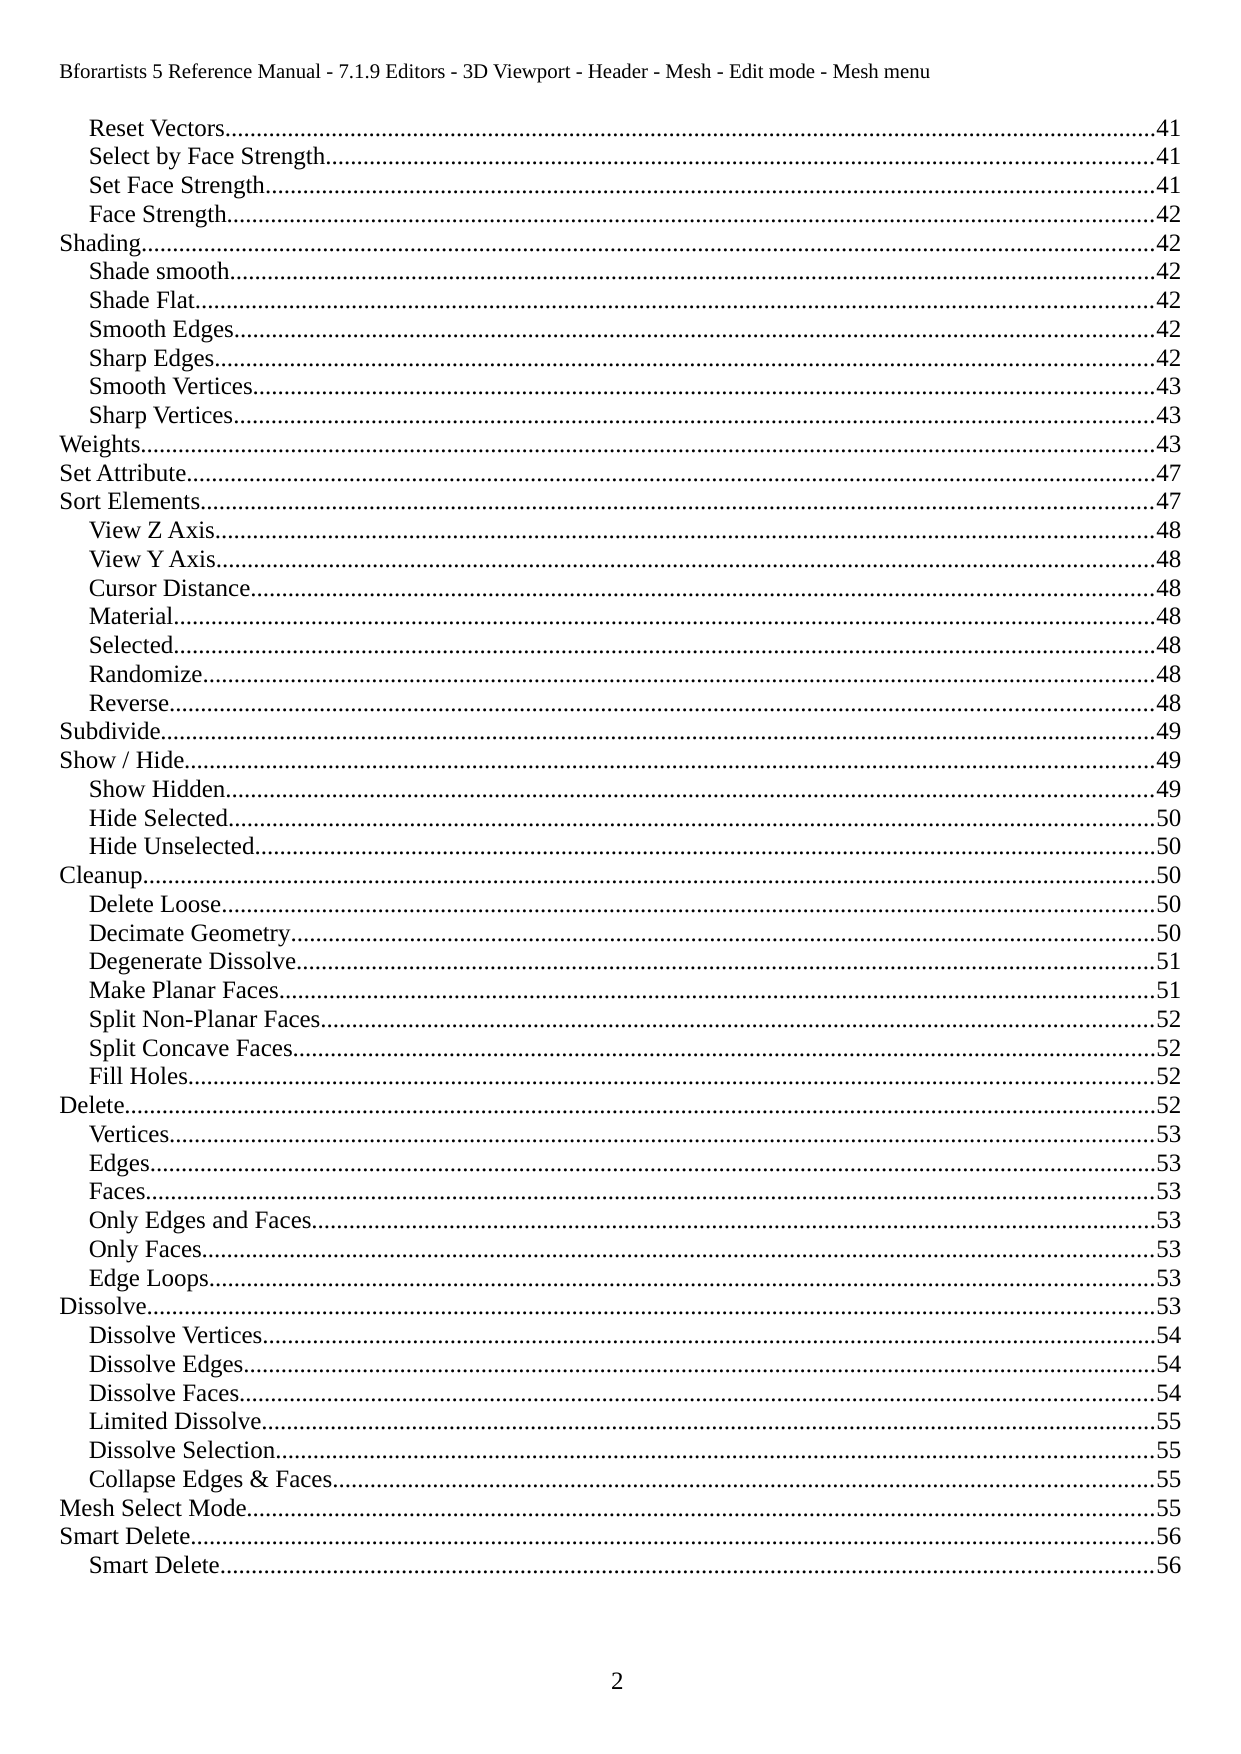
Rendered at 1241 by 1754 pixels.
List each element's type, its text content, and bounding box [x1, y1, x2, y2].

text Shade smooth 42 [88, 256, 1181, 285]
text Dissolve Vertices 54 [88, 1320, 1181, 1349]
text Decimate Geometry 50 [88, 918, 1181, 946]
text Reset Vectors 41 [88, 113, 1181, 141]
text Reverse 48 [88, 688, 1181, 716]
text Randomize 48 [88, 659, 1181, 688]
text Degenerate Dissolve 51 [88, 946, 1181, 975]
text Sharp Vertices 43 [88, 400, 1181, 429]
text Hide Selected 50 [88, 803, 1181, 831]
text Delete Loose 50 [88, 889, 1181, 918]
text Face Strength 42 [88, 199, 1181, 228]
text Select by Face Strength 41 [88, 141, 1181, 170]
text Mesh Select Mode 55 [59, 1493, 1181, 1521]
text Show / Hide 49 [59, 745, 1181, 774]
text Make Planar Faces 51 [88, 975, 1181, 1004]
text View Z Axis 48 [88, 515, 1181, 544]
text Limited Dissolve 55 [88, 1406, 1181, 1435]
text Vertices 53 [88, 1119, 1181, 1148]
text Split Non-Planar Faces 52 [88, 1004, 1181, 1033]
text Cursor Distance 48 [88, 573, 1181, 601]
text Set Attribute 47 [59, 458, 1181, 486]
text Faces 53 [88, 1176, 1181, 1205]
text Weights 43 [59, 429, 1181, 458]
text Selected 48 [88, 630, 1181, 659]
text Delete 52 [59, 1090, 1181, 1119]
text Edges 53 [88, 1148, 1181, 1176]
text Smooth Vertices 43 [88, 371, 1181, 400]
text Fill Holes 52 [88, 1061, 1181, 1090]
text Dissolve Selection 55 [88, 1435, 1181, 1464]
text Sort Elements 47 [59, 486, 1181, 515]
text Hide Unselected 50 [88, 831, 1181, 860]
text Show Hidden 49 [88, 774, 1181, 803]
text Split Concave Faces 52 [88, 1033, 1181, 1061]
text Dissolve Edges 54 [88, 1349, 1181, 1378]
text Shading 42 [59, 228, 1181, 256]
text Only Edges and Faces 53 [88, 1205, 1181, 1234]
text Dissolve Faces 54 [88, 1378, 1181, 1406]
text Smart Delete 56 [88, 1550, 1181, 1579]
text Sharp Edges 42 [88, 343, 1181, 371]
text Smooth Edges 42 [88, 314, 1181, 343]
text Only Faces 53 [88, 1234, 1181, 1263]
text Collapse Edges & Faces 55 [88, 1464, 1181, 1493]
text Shade Flat 42 [88, 285, 1181, 314]
text Edge Loops 53 [88, 1263, 1181, 1291]
text Dissolve 53 [59, 1291, 1181, 1320]
text Subdivide 49 [59, 716, 1181, 745]
text View Y Axis 48 [88, 544, 1181, 573]
text Smart Delete 56 [59, 1521, 1181, 1550]
text Cleanup 50 [59, 860, 1181, 889]
text Material 48 [88, 601, 1181, 630]
text Set Face Strength 41 [88, 170, 1181, 199]
